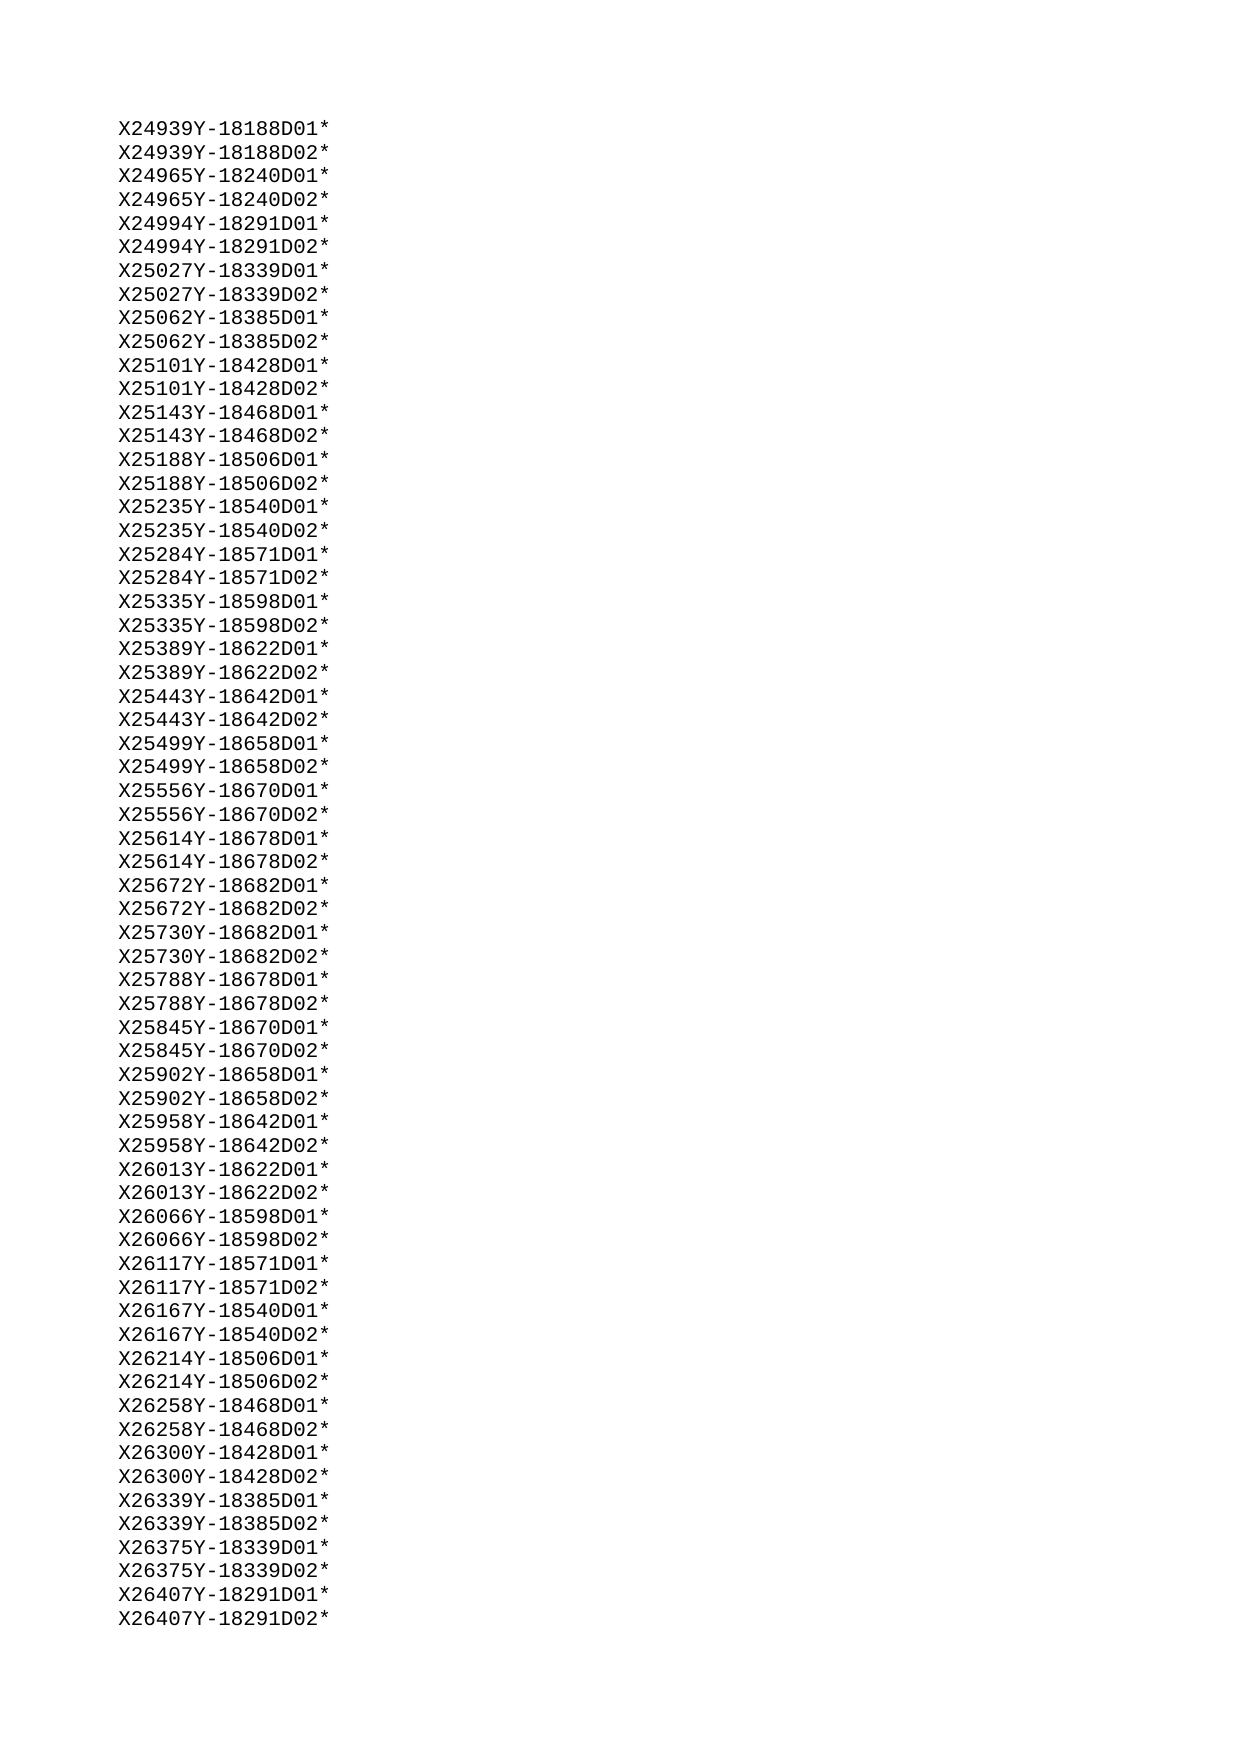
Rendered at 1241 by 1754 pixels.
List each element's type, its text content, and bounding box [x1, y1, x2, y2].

text X24939Y-18188D01* [118, 118, 1122, 142]
text X26258Y-18468D02* [118, 1419, 1122, 1442]
text X26167Y-18540D01* [118, 1300, 1122, 1324]
text X25101Y-18428D01* [118, 354, 1122, 378]
text X25389Y-18622D02* [118, 662, 1122, 686]
text X26066Y-18598D02* [118, 1229, 1122, 1253]
text X25788Y-18678D01* [118, 969, 1122, 993]
text X24994Y-18291D02* [118, 236, 1122, 260]
text X25335Y-18598D02* [118, 615, 1122, 638]
text X25443Y-18642D01* [118, 686, 1122, 709]
text X25556Y-18670D02* [118, 804, 1122, 827]
text X25284Y-18571D02* [118, 567, 1122, 591]
text X25672Y-18682D01* [118, 875, 1122, 898]
text X25188Y-18506D01* [118, 449, 1122, 473]
text X25958Y-18642D01* [118, 1111, 1122, 1135]
text X24939Y-18188D02* [118, 142, 1122, 165]
text X26117Y-18571D02* [118, 1277, 1122, 1300]
text X26013Y-18622D02* [118, 1182, 1122, 1206]
text X25062Y-18385D02* [118, 331, 1122, 354]
text X25845Y-18670D01* [118, 1017, 1122, 1040]
text X25235Y-18540D01* [118, 496, 1122, 520]
text X25902Y-18658D01* [118, 1064, 1122, 1088]
text X25027Y-18339D01* [118, 260, 1122, 284]
text X24965Y-18240D01* [118, 165, 1122, 189]
text X26407Y-18291D01* [118, 1584, 1122, 1608]
text X25902Y-18658D02* [118, 1088, 1122, 1111]
text X25730Y-18682D01* [118, 922, 1122, 946]
text X26117Y-18571D01* [118, 1253, 1122, 1277]
text X25143Y-18468D01* [118, 402, 1122, 426]
text X25235Y-18540D02* [118, 520, 1122, 544]
text X26066Y-18598D01* [118, 1206, 1122, 1229]
text X25845Y-18670D02* [118, 1040, 1122, 1064]
text X26214Y-18506D02* [118, 1371, 1122, 1395]
text X24994Y-18291D01* [118, 213, 1122, 236]
text X26375Y-18339D02* [118, 1561, 1122, 1584]
text X26258Y-18468D01* [118, 1395, 1122, 1419]
text X26375Y-18339D01* [118, 1537, 1122, 1561]
text X26407Y-18291D02* [118, 1608, 1122, 1631]
text X26339Y-18385D01* [118, 1489, 1122, 1513]
text X26167Y-18540D02* [118, 1324, 1122, 1348]
text X25614Y-18678D02* [118, 851, 1122, 875]
text X26214Y-18506D01* [118, 1348, 1122, 1371]
text X25730Y-18682D02* [118, 946, 1122, 969]
text X25027Y-18339D02* [118, 284, 1122, 307]
text X25389Y-18622D01* [118, 638, 1122, 662]
text X25188Y-18506D02* [118, 473, 1122, 496]
text X24965Y-18240D02* [118, 189, 1122, 213]
text X26300Y-18428D01* [118, 1442, 1122, 1466]
text X25101Y-18428D02* [118, 378, 1122, 402]
text X26013Y-18622D01* [118, 1158, 1122, 1182]
text X26300Y-18428D02* [118, 1466, 1122, 1489]
text X25958Y-18642D02* [118, 1135, 1122, 1158]
text X25614Y-18678D01* [118, 827, 1122, 851]
text X25672Y-18682D02* [118, 898, 1122, 922]
text X25062Y-18385D01* [118, 307, 1122, 331]
text X25556Y-18670D01* [118, 780, 1122, 804]
text X25499Y-18658D01* [118, 733, 1122, 757]
text X25284Y-18571D01* [118, 544, 1122, 567]
text X25443Y-18642D02* [118, 709, 1122, 733]
text X25788Y-18678D02* [118, 993, 1122, 1017]
text X25499Y-18658D02* [118, 757, 1122, 780]
text X25143Y-18468D02* [118, 426, 1122, 449]
text X25335Y-18598D01* [118, 591, 1122, 615]
text X26339Y-18385D02* [118, 1513, 1122, 1537]
